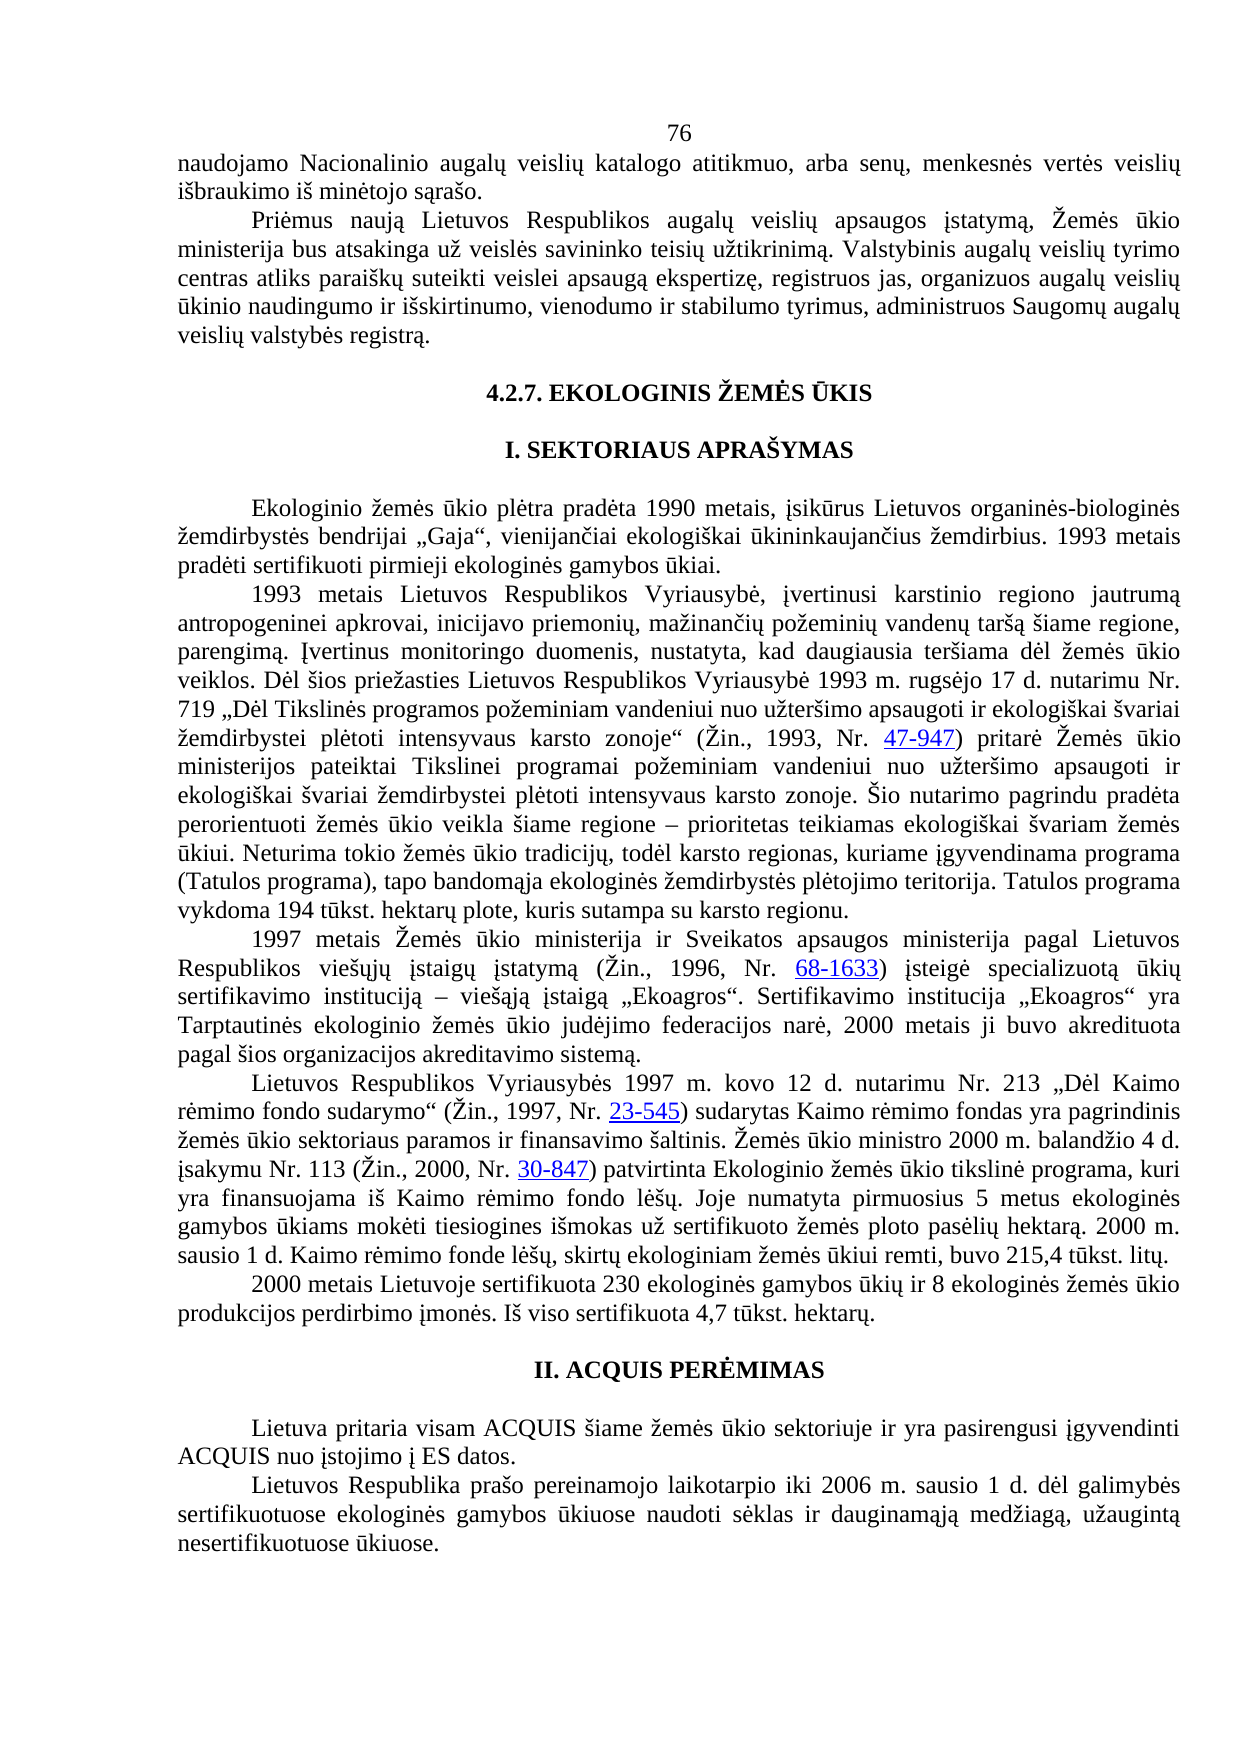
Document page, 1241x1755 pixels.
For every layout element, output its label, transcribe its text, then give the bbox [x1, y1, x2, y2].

text I. SEKTORIAUS APRAŠYMAS [177, 435, 1181, 464]
text Ekologinio žemės ūkio plėtra pradėta 1990 metais, įsikūrus Lietuvos organinės-biologinės žemdirbystės bendrijai „Gaja“, vienijančiai ekologiškai ūkininkaujančius žemdirbius. 1993 metais pradėti sertifikuoti pirmieji ekologinės gamybos ūkiai. [177, 493, 1181, 579]
text Lietuvos Respublika prašo pereinamojo laikotarpio iki 2006 m. sausio 1 d. dėl galimybės sertifikuotuose ekologinės gamybos ūkiuose naudoti sėklas ir dauginamąją medžiagą, užaugintą nesertifikuotuose ūkiuose. [177, 1470, 1181, 1556]
text 1997 metais Žemės ūkio ministerija ir Sveikatos apsaugos ministerija pagal Lietuvos Respublikos viešųjų įstaigų įstatymą (Žin., 1996, Nr. 68-1633) įsteigė specializuotą ūkių sertifikavimo instituciją – viešąją įstaigą „Ekoagros“. Sertifikavimo institucija „Ekoagros“ yra Tarptautinės ekologinio žemės ūkio judėjimo federacijos narė, 2000 metais ji buvo akredituota pagal šios organizacijos akreditavimo sistemą. [177, 924, 1181, 1068]
text Priėmus naują Lietuvos Respublikos augalų veislių apsaugos įstatymą, Žemės ūkio ministerija bus atsakinga už veislės savininko teisių užtikrinimą. Valstybinis augalų veislių tyrimo centras atliks paraiškų suteikti veislei apsaugą ekspertizę, registruos jas, organizuos augalų veislių ūkinio naudingumo ir išskirtinumo, vienodumo ir stabilumo tyrimus, administruos Saugomų augalų veislių valstybės registrą. [177, 205, 1181, 349]
text naudojamo Nacionalinio augalų veislių katalogo atitikmuo, arba senų, menkesnės vertės veislių išbraukimo iš minėtojo sąrašo. [177, 148, 1181, 205]
text 4.2.7. EKOLOGINIS ŽEMĖS ŪKIS [177, 378, 1181, 406]
text II. ACQUIS PERĖMIMAS [177, 1355, 1181, 1384]
text 2000 metais Lietuvoje sertifikuota 230 ekologinės gamybos ūkių ir 8 ekologinės žemės ūkio produkcijos perdirbimo įmonės. Iš viso sertifikuota 4,7 tūkst. hektarų. [177, 1269, 1181, 1326]
text Lietuvos Respublikos Vyriausybės 1997 m. kovo 12 d. nutarimu Nr. 213 „Dėl Kaimo rėmimo fondo sudarymo“ (Žin., 1997, Nr. 23-545) sudarytas Kaimo rėmimo fondas yra pagrindinis žemės ūkio sektoriaus paramos ir finansavimo šaltinis. Žemės ūkio ministro 2000 m. balandžio 4 d. įsakymu Nr. 113 (Žin., 2000, Nr. 30-847) patvirtinta Ekologinio žemės ūkio tikslinė programa, kuri yra finansuojama iš Kaimo rėmimo fondo lėšų. Joje numatyta pirmuosius 5 metus ekologinės gamybos ūkiams mokėti tiesiogines išmokas už sertifikuoto žemės ploto pasėlių hektarą. 2000 m. sausio 1 d. Kaimo rėmimo fonde lėšų, skirtų ekologiniam žemės ūkiui remti, buvo 215,4 tūkst. litų. [177, 1068, 1181, 1269]
text 1993 metais Lietuvos Respublikos Vyriausybė, įvertinusi karstinio regiono jautrumą antropogeninei apkrovai, inicijavo priemonių, mažinančių požeminių vandenų taršą šiame regione, parengimą. Įvertinus monitoringo duomenis, nustatyta, kad daugiausia teršiama dėl žemės ūkio veiklos. Dėl šios priežasties Lietuvos Respublikos Vyriausybė 1993 m. rugsėjo 17 d. nutarimu Nr. 719 „Dėl Tikslinės programos požeminiam vandeniui nuo užteršimo apsaugoti ir ekologiškai švariai žemdirbystei plėtoti intensyvaus karsto zonoje“ (Žin., 1993, Nr. 47-947) pritarė Žemės ūkio ministerijos pateiktai Tikslinei programai požeminiam vandeniui nuo užteršimo apsaugoti ir ekologiškai švariai žemdirbystei plėtoti intensyvaus karsto zonoje. Šio nutarimo pagrindu pradėta perorientuoti žemės ūkio veikla šiame regione – prioritetas teikiamas ekologiškai švariam žemės ūkiui. Neturima tokio žemės ūkio tradicijų, todėl karsto regionas, kuriame įgyvendinama programa (Tatulos programa), tapo bandomąja ekologinės žemdirbystės plėtojimo teritorija. Tatulos programa vykdoma 194 tūkst. hektarų plote, kuris sutampa su karsto regionu. [177, 579, 1181, 924]
text Lietuva pritaria visam ACQUIS šiame žemės ūkio sektoriuje ir yra pasirengusi įgyvendinti ACQUIS nuo įstojimo į ES datos. [177, 1413, 1181, 1470]
